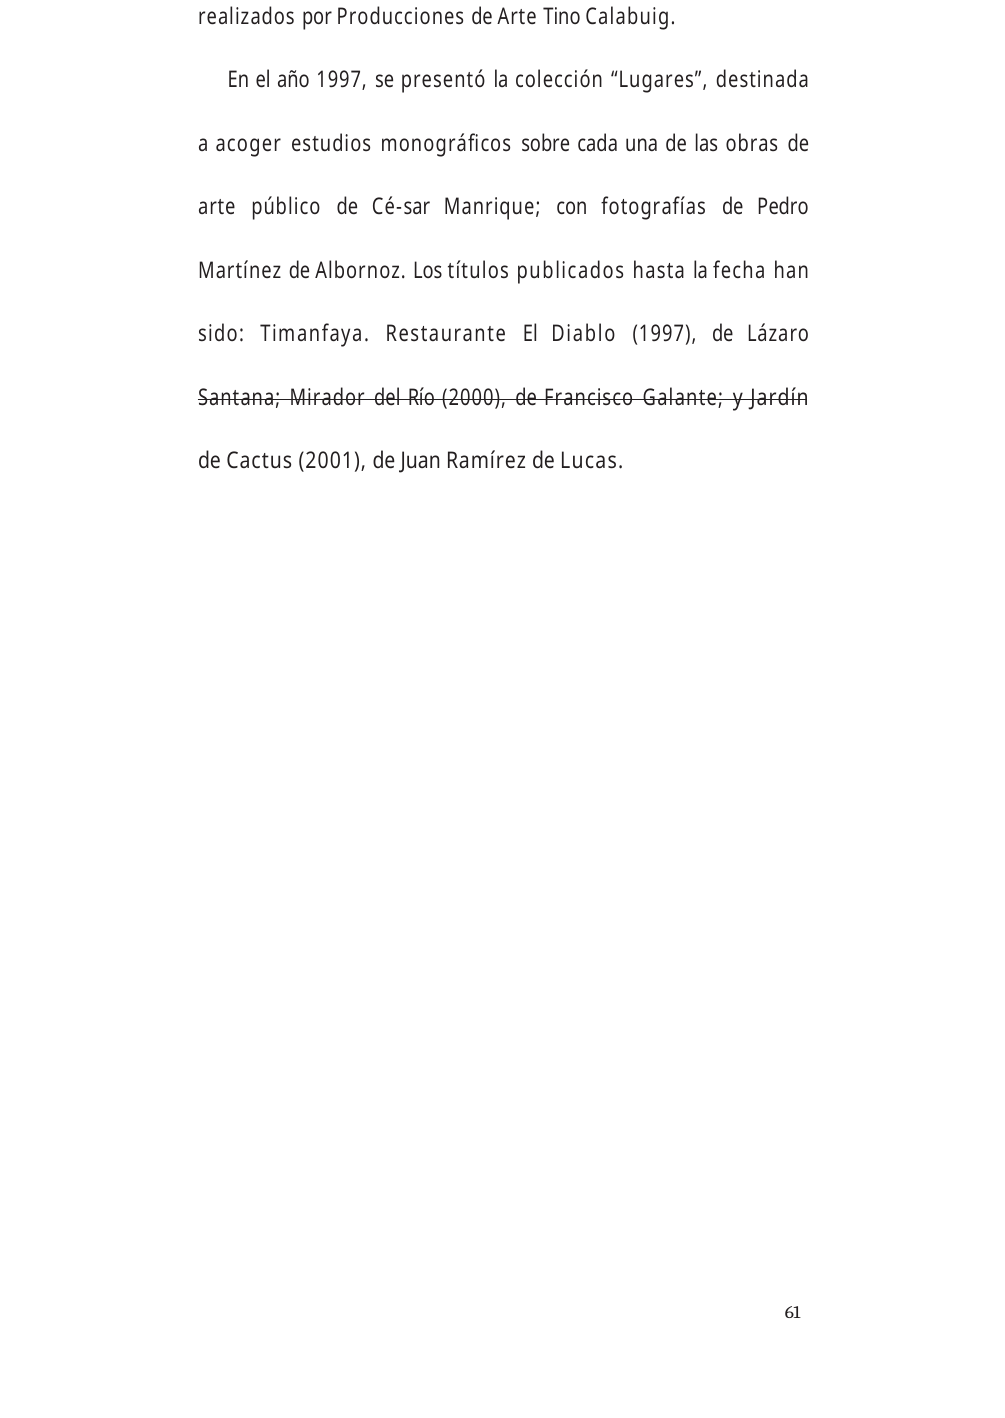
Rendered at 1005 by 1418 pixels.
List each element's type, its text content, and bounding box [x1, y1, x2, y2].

text realizados por Producciones de Arte Tino Calabuig. [198, 0, 809, 31]
text En el año 1997, se presentó la colección “Lugares”, destinada a acoger estudios monográficos sobre cada una de las obras de arte público de Cé-sar Manrique; con fotografías de Pedro Martínez de Albornoz. Los títulos publicados hasta la fecha han sido: Timanfaya. Restaurante El Diablo (1997), de Lázaro Santana; Mirador del Río (2000), de Francisco Galante; y Jardín de Cactus (2001), de Juan Ramírez de Lucas. [198, 63, 809, 475]
